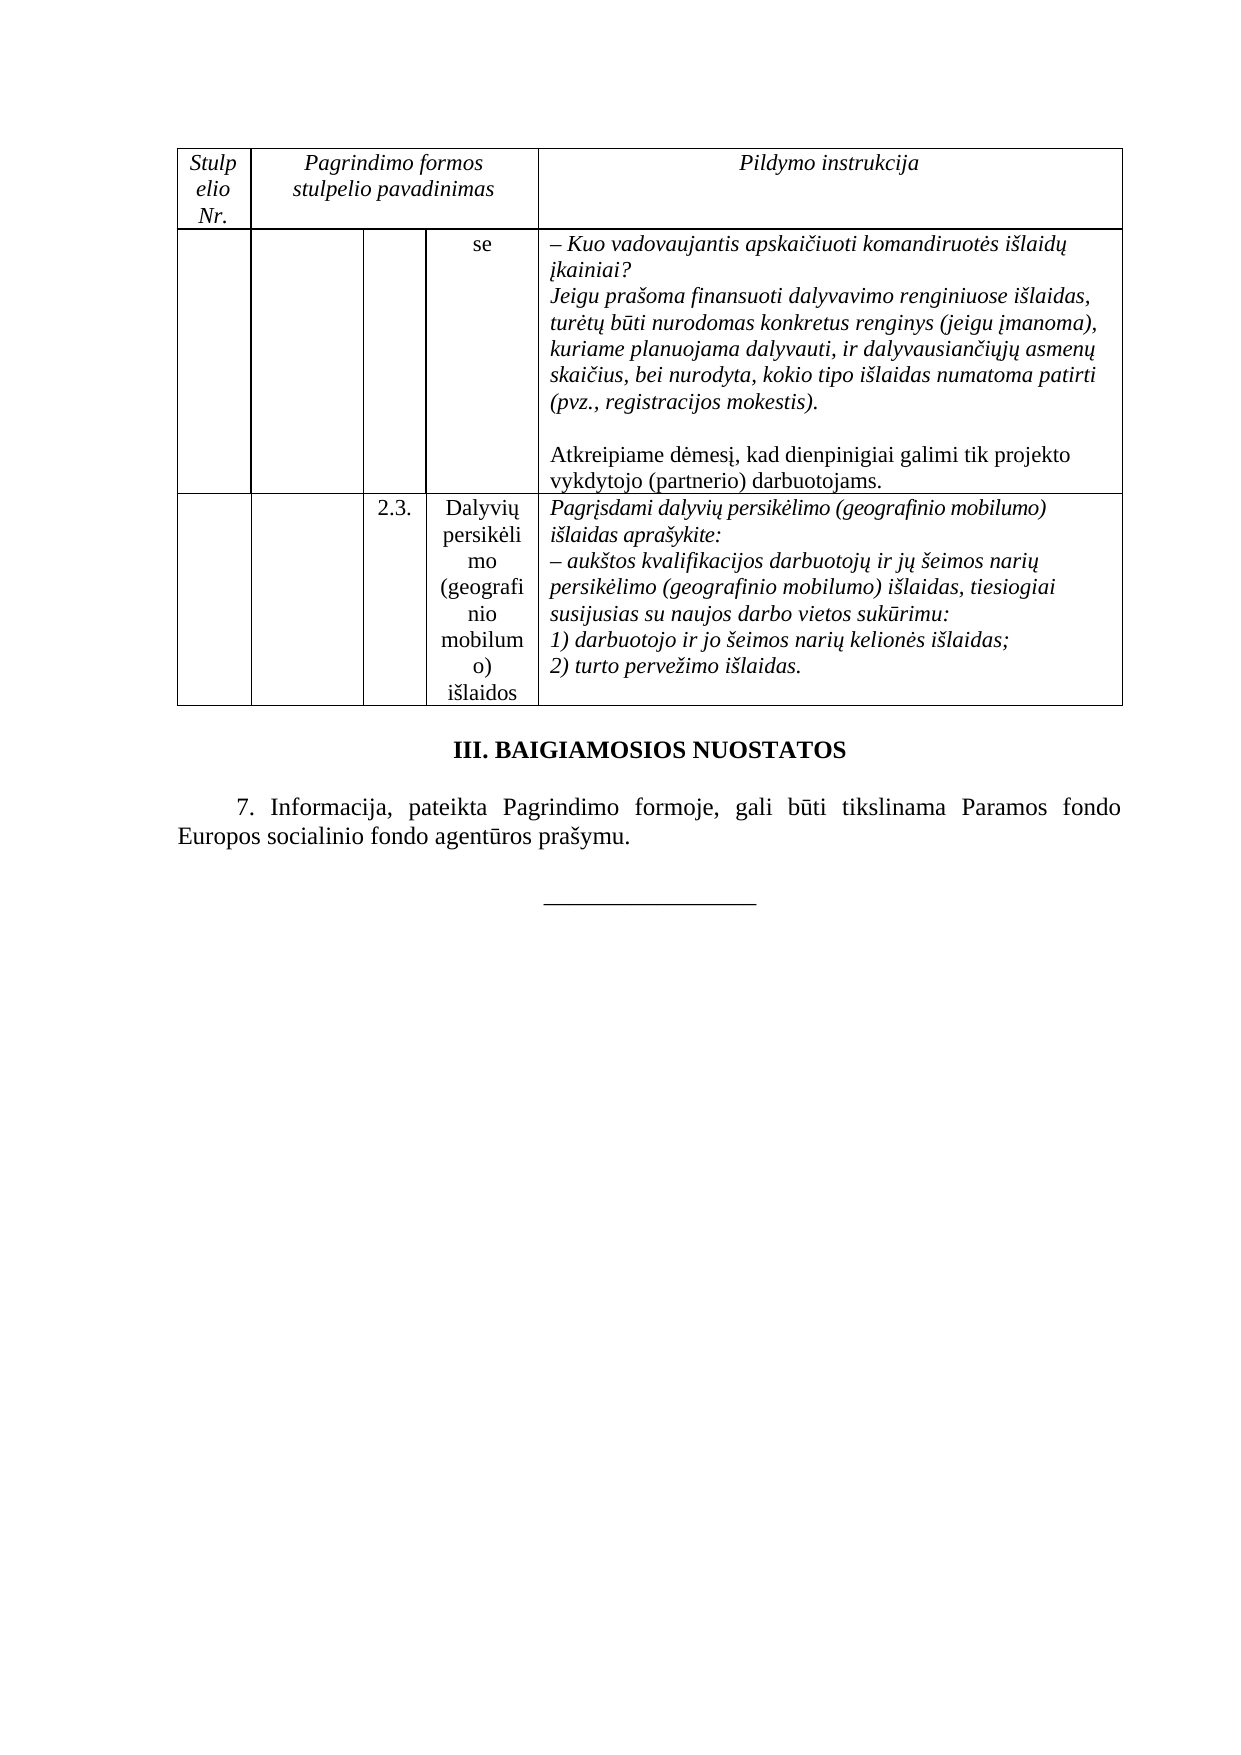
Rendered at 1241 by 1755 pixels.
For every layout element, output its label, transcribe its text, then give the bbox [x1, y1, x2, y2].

table_cell [178, 230, 250, 493]
text 7. Informacija, pateikta Pagrindimo formoje, gali būti tikslinama Paramos fondo Europos socialinio fondo agentūros prašymu. [177, 792, 1122, 850]
text _________________ [177, 879, 1122, 907]
table_cell [252, 230, 363, 493]
table_cell – Kuo vadovaujantis apskaičiuoti komandiruotės išlaidų įkainiai? Jeigu prašoma finansuoti dalyvavimo renginiuose išlaidas, turėtų būti nurodomas konkretus renginys (jeigu įmanoma), kuriame planuojama dalyvauti, ir dalyvausiančiųjų asmenų skaičius, bei nurodyta, kokio tipo išlaidas numatoma patirti (pvz., registracijos mokestis). Atkreipiame dėmesį, kad dienpinigiai galimi tik projekto vykdytojo (partnerio) darbuotojams. [539, 230, 1122, 493]
table_header Stulpelio Nr. [178, 149, 250, 228]
table_cell Pagrįsdami dalyvių persikėlimo (geografinio mobilumo) išlaidas aprašykite: – aukštos kvalifikacijos darbuotojų ir jų šeimos narių persikėlimo (geografinio mobilumo) išlaidas, tiesiogiai susijusias su naujos darbo vietos sukūrimu: 1) darbuotojo ir jo šeimos narių kelionės išlaidas; 2) turto pervežimo išlaidas. [539, 494, 1122, 705]
table_cell [252, 494, 363, 705]
table_cell [364, 230, 425, 493]
table_header Pildymo instrukcija [539, 149, 1122, 228]
table_cell 2.3. [364, 494, 426, 705]
table_cell [178, 494, 251, 705]
table_cell Dalyvių persikėlimo (geografinio mobilumo) išlaidos [427, 494, 538, 705]
table_cell se [427, 230, 538, 493]
table_header Pagrindimo formos stulpelio pavadinimas [252, 149, 538, 228]
text III. BAIGIAMOSIOS NUOSTATOS [177, 735, 1122, 764]
